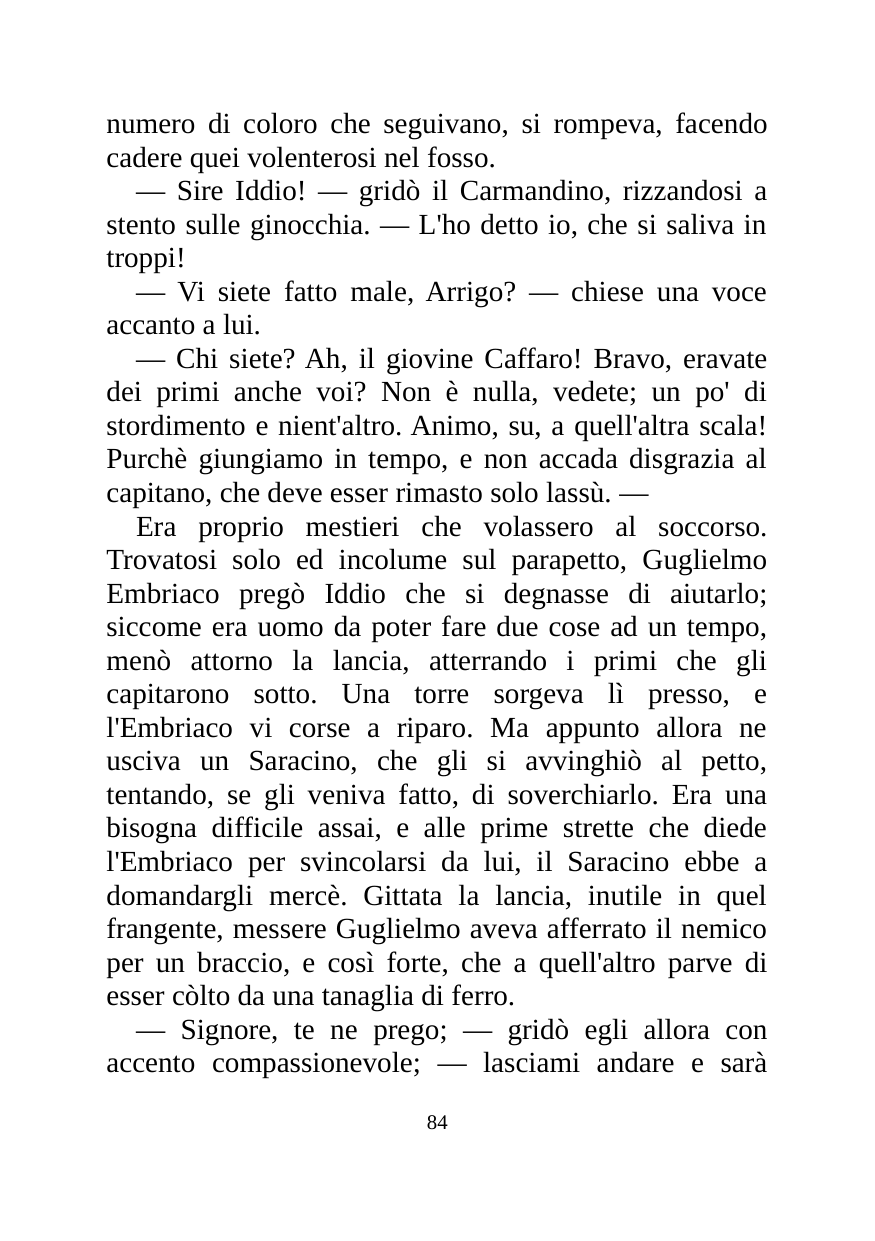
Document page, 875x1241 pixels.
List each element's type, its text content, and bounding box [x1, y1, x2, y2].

text — Sire Iddio! — gridò il Carmandino, rizzandosi a stento sulle ginocchia. — L'ho detto io, che si saliva in troppi! [106, 173, 768, 274]
text — Chi siete? Ah, il giovine Caffaro! Bravo, eravate dei primi anche voi? Non è nulla, vedete; un po' di stordimento e nient'altro. Animo, su, a quell'altra scala! Purchè giungiamo in tempo, e non accada disgrazia al capitano, che deve esser rimasto solo lassù. — [106, 341, 768, 509]
text — Signore, te ne prego; — gridò egli allora con accento compassionevole; — lasciami andare e sarà [106, 1012, 768, 1079]
text Era proprio mestieri che volassero al soccorso. Trovatosi solo ed incolume sul parapetto, Guglielmo Embriaco pregò Iddio che si degnasse di aiutarlo; siccome era uomo da poter fare due cose ad un tempo, menò attorno la lancia, atterrando i primi che gli capitarono sotto. Una torre sorgeva lì presso, e l'Embriaco vi corse a riparo. Ma appunto allora ne usciva un Saracino, che gli si avvinghiò al petto, tentando, se gli veniva fatto, di soverchiarlo. Era una bisogna difficile assai, e alle prime strette che diede l'Embriaco per svincolarsi da lui, il Saracino ebbe a domandargli mercè. Gittata la lancia, inutile in quel frangente, messere Guglielmo aveva afferrato il nemico per un braccio, e così forte, che a quell'altro parve di esser còlto da una tanaglia di ferro. [106, 509, 768, 1012]
text numero di coloro che seguivano, si rompeva, facendo cadere quei volenterosi nel fosso. [106, 106, 768, 173]
text — Vi siete fatto male, Arrigo? — chiese una voce accanto a lui. [106, 274, 768, 341]
